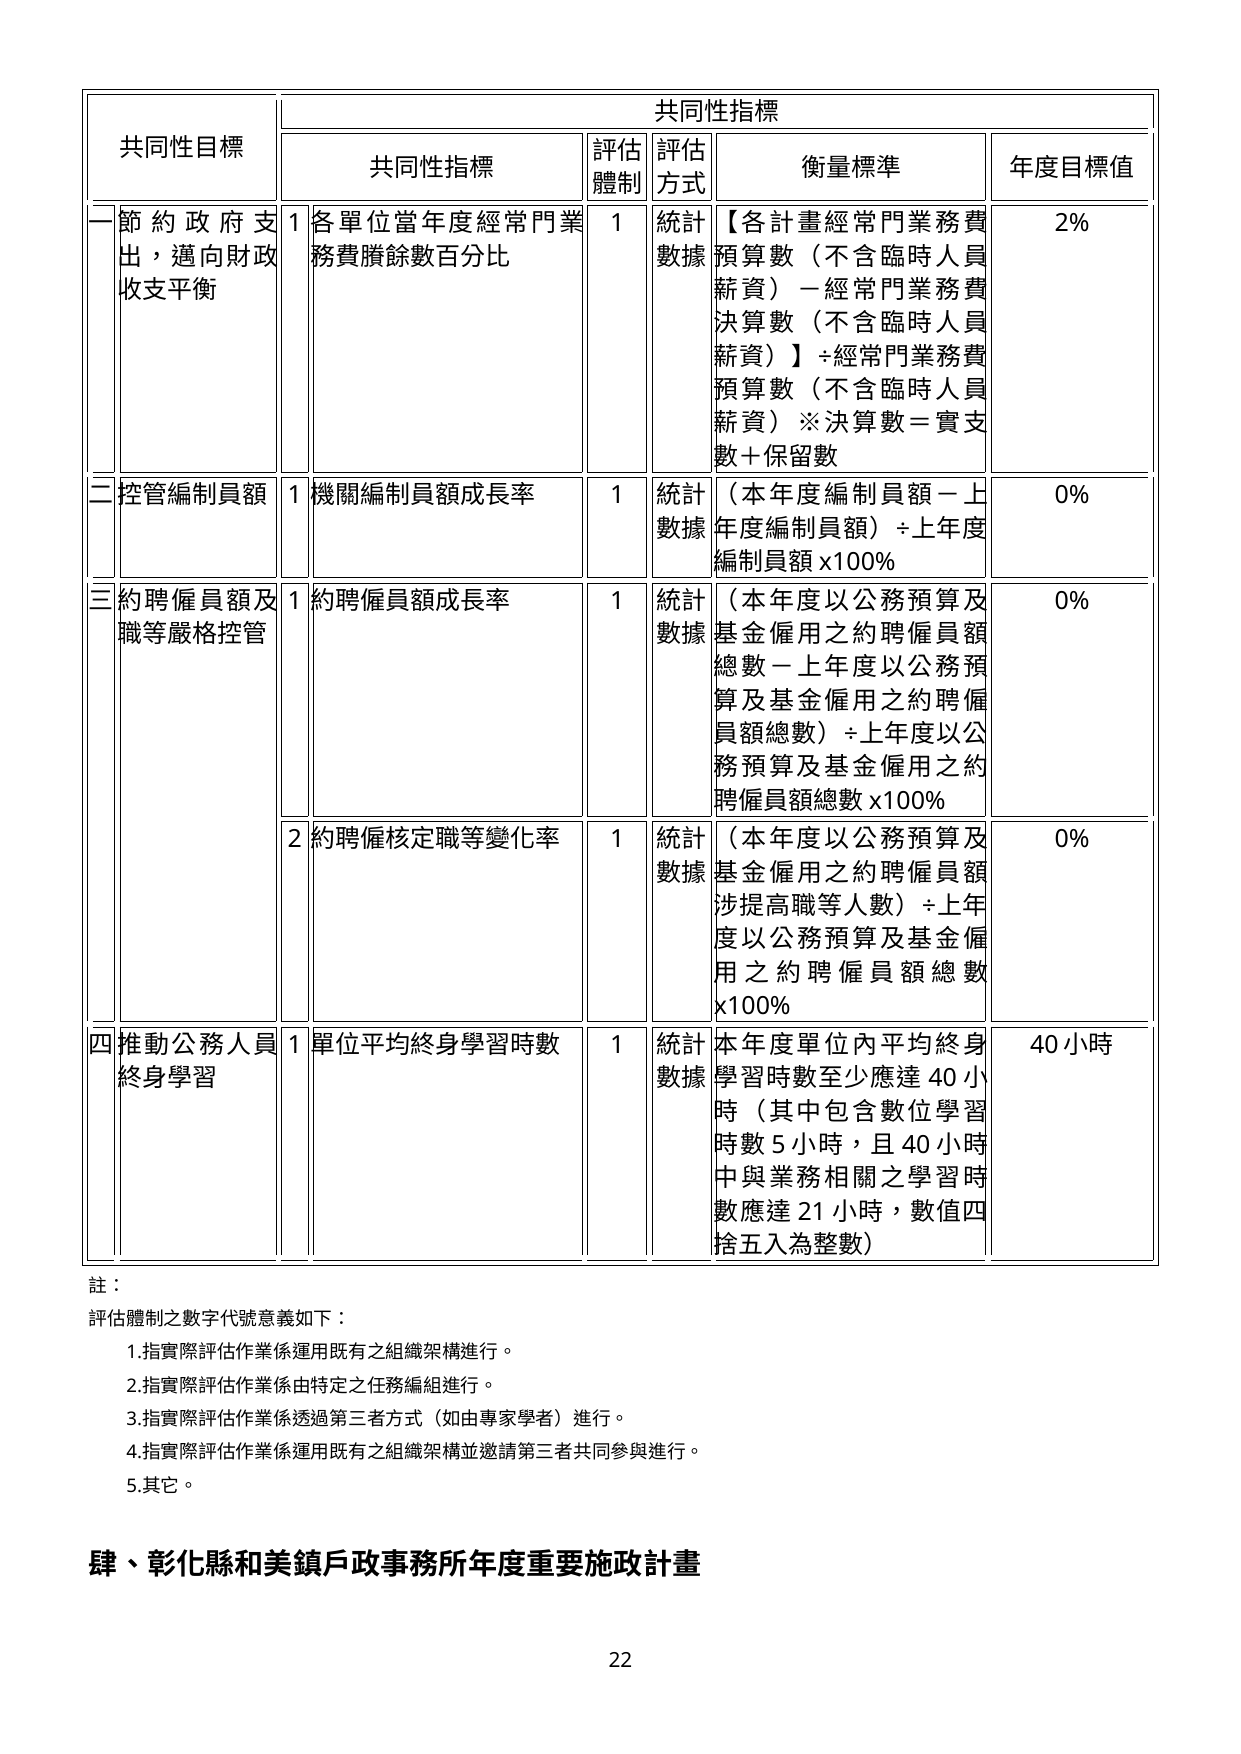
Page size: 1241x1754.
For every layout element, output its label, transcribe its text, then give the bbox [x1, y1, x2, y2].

table_cell 約聘僱員額成長率 [311, 577, 585, 816]
table_cell 約聘僱核定職等變化率 [311, 816, 585, 1021]
table_cell 40小時 [988, 1021, 1156, 1260]
text 4.指實際評估作業係運用既有之組織架構並邀請第三者共同參與進行。 [89, 1432, 1152, 1465]
table_cell 0% [988, 577, 1156, 816]
table_cell 1 [278, 200, 311, 472]
table_cell 0% [988, 472, 1156, 577]
table_cell 0% [988, 816, 1156, 1021]
table_cell 2 [278, 816, 311, 1021]
table_cell 二 [85, 472, 117, 577]
table_cell 一 [85, 200, 117, 472]
table_cell 【各計畫經常門業務費預算數（不含臨時人員薪資）－經常門業務費決算數（不含臨時人員薪資）】÷經常門業務費預算數（不含臨時人員薪資）※決算數＝實支數＋保留數 [714, 200, 988, 472]
text 2.指實際評估作業係由特定之任務編組進行。 [89, 1365, 1152, 1399]
table_cell 三 [85, 577, 117, 1021]
table_cell 評估 方式 [649, 129, 714, 199]
table_header 共同性目標 [85, 90, 278, 199]
table_cell 約聘僱員額及職等嚴格控管 [117, 577, 278, 1021]
table_cell 評估 體制 [585, 129, 649, 199]
table_cell 1 [585, 816, 649, 1021]
text 1.指實際評估作業係運用既有之組織架構進行。 [89, 1332, 1152, 1365]
table_cell 統計數據 [649, 472, 714, 577]
table_cell 機關編制員額成長率 [311, 472, 585, 577]
text 5.其它。 [89, 1465, 1152, 1499]
table_cell 1 [278, 577, 311, 816]
table_cell 衡量標準 [714, 129, 988, 199]
table_header 共同性指標 [278, 90, 1156, 127]
table_cell 統計數據 [649, 816, 714, 1021]
table_cell 單位平均終身學習時數 [311, 1021, 585, 1260]
table_cell 共同性指標 [278, 128, 585, 199]
table_cell （本年度編制員額－上年度編制員額）÷上年度編制員額x100% [714, 472, 988, 577]
table_cell 1 [585, 1021, 649, 1260]
table_cell 各單位當年度經常門業務費賸餘數百分比 [311, 200, 585, 472]
table_cell 本年度單位內平均終身學習時數至少應達40小時（其中包含數位學習時數5小時，且40小時中與業務相關之學習時數應達21小時，數值四捨五入為整數） [714, 1021, 988, 1260]
table_cell 統計數據 [649, 200, 714, 472]
table_cell 推動公務人員終身學習 [117, 1021, 278, 1260]
table_cell 年度目標值 [988, 128, 1156, 199]
table_cell （本年度以公務預算及基金僱用之約聘僱員額涉提高職等人數）÷上年度以公務預算及基金僱用之約聘僱員額總數x100% [714, 816, 988, 1021]
text 註： [89, 1266, 1152, 1299]
table_cell 2% [988, 200, 1156, 472]
table_cell （本年度以公務預算及基金僱用之約聘僱員額總數－上年度以公務預算及基金僱用之約聘僱員額總數）÷上年度以公務預算及基金僱用之約聘僱員額總數x100% [714, 577, 988, 816]
text 肆、彰化縣和美鎮戶政事務所年度重要施政計畫 [89, 1541, 1152, 1582]
table_cell 統計數據 [649, 1021, 714, 1260]
text 評估體制之數字代號意義如下： [89, 1299, 1152, 1332]
table_cell 統計數據 [649, 577, 714, 816]
text 3.指實際評估作業係透過第三者方式（如由專家學者）進行。 [89, 1399, 1152, 1432]
table_cell 節約政府支出，邁向財政收支平衡 [117, 200, 278, 472]
table_cell 1 [278, 1021, 311, 1260]
table_cell 1 [585, 472, 649, 577]
table_cell 控管編制員額 [117, 472, 278, 577]
table_cell 四 [85, 1021, 117, 1260]
table_cell 1 [585, 200, 649, 472]
table_cell 1 [585, 577, 649, 816]
table_cell 1 [278, 472, 311, 577]
